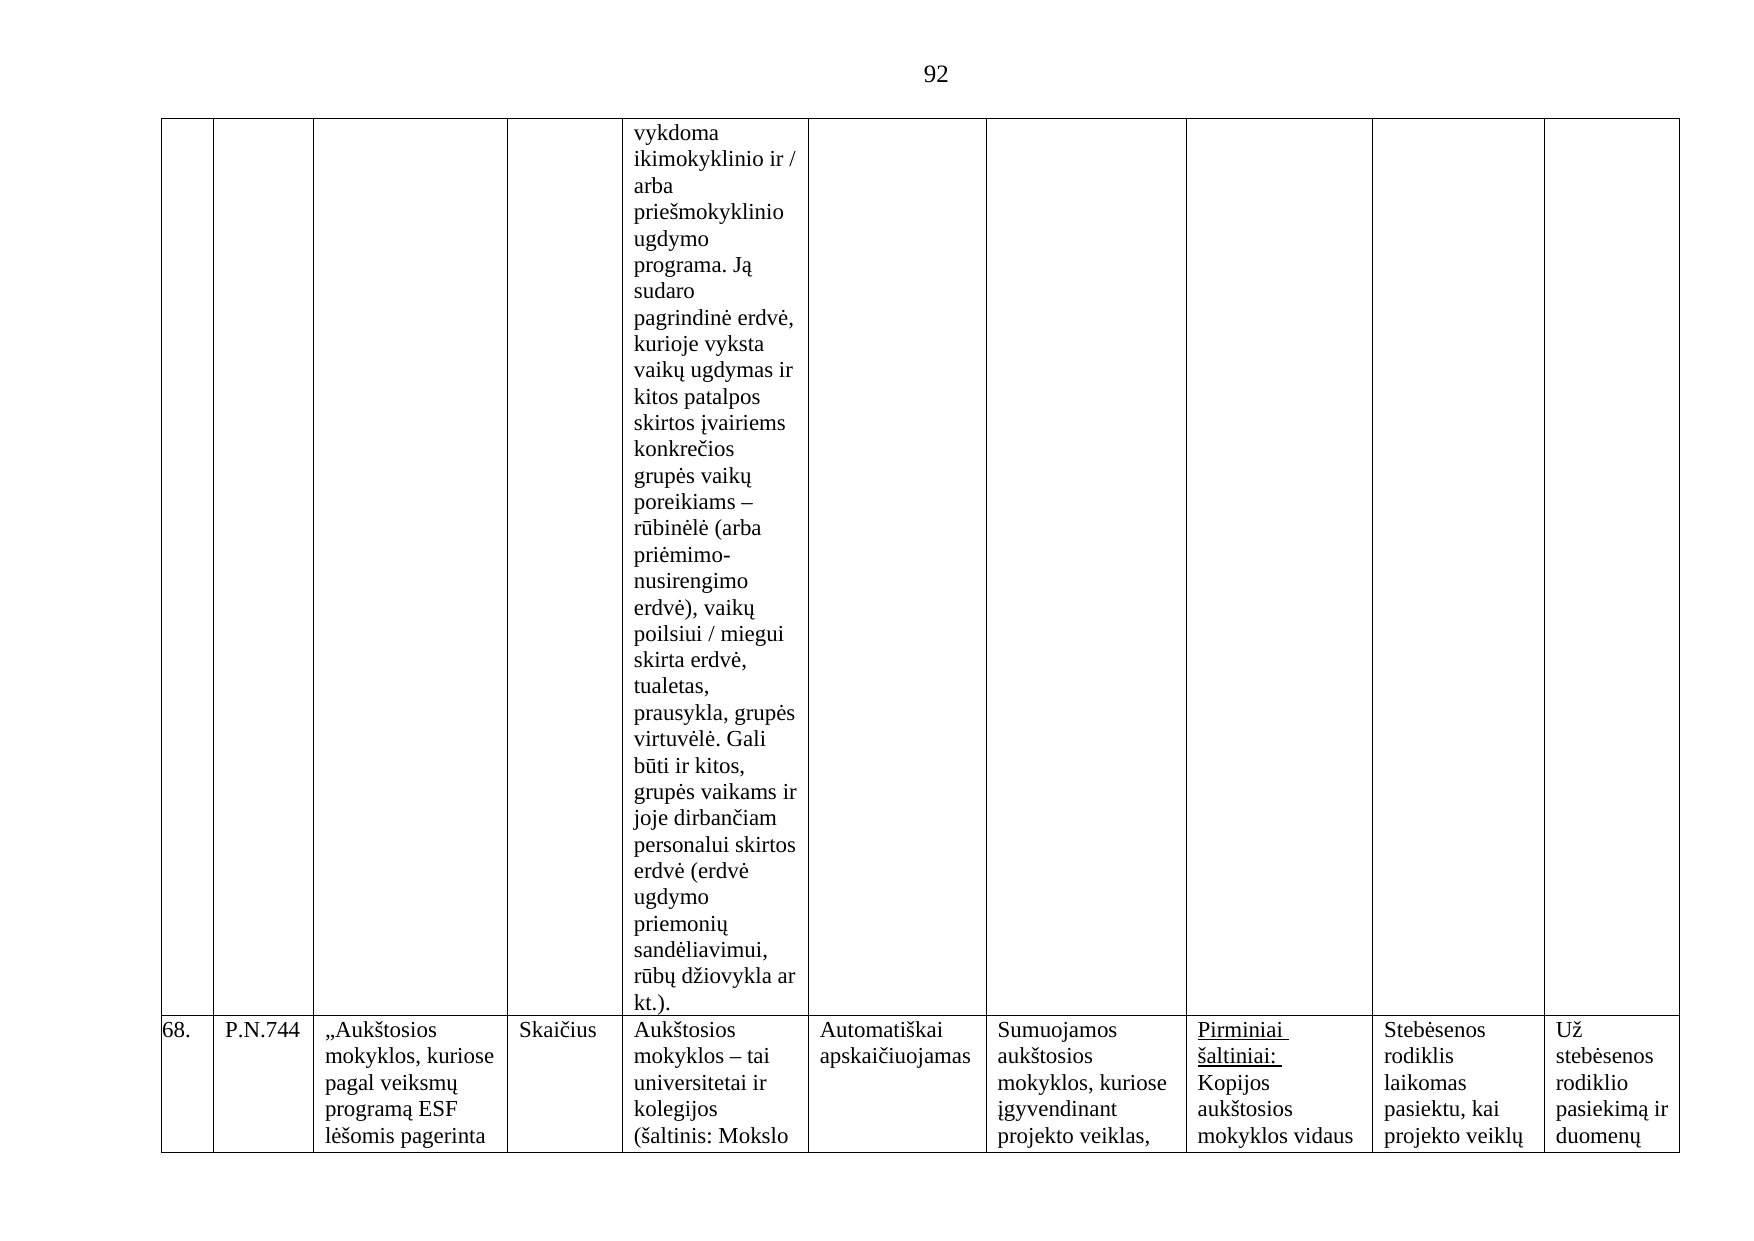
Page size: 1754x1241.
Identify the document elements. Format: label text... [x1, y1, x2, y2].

table_cell Automatiškai apskaičiuojamas [809, 1016, 986, 1152]
table_cell Pirminiai šaltiniai: Kopijos aukštosios mokyklos vidaus [1187, 1016, 1372, 1152]
table_cell P.N.744 [214, 1016, 313, 1152]
table_cell Skaičius [508, 1016, 622, 1152]
table_cell „Aukštosios mokyklos, kuriose pagal veiksmų programą ESF lėšomis pagerinta [314, 1016, 507, 1152]
table_cell [214, 119, 313, 1015]
table_cell 68. [162, 1016, 213, 1152]
table_cell Už stebėsenos rodiklio pasiekimą ir duomenų [1545, 1016, 1679, 1152]
table_cell [987, 119, 1186, 1015]
table_cell [809, 119, 986, 1015]
table_cell [162, 119, 213, 1015]
table_cell [1373, 119, 1544, 1015]
table_cell [1545, 119, 1679, 1015]
table_cell [1187, 119, 1372, 1015]
table_cell Sumuojamos aukštosios mokyklos, kuriose įgyvendinant projekto veiklas, [987, 1016, 1186, 1152]
table_cell Aukštosios mokyklos – tai universitetai ir kolegijos (šaltinis: Mokslo [623, 1016, 808, 1152]
table_cell Stebėsenos rodiklis laikomas pasiektu, kai projekto veiklų [1373, 1016, 1544, 1152]
table_cell vykdoma ikimokyklinio ir / arba priešmokyklinio ugdymo programa. Ją sudaro pagrindinė erdvė, kurioje vyksta vaikų ugdymas ir kitos patalpos skirtos įvairiems konkrečios grupės vaikų poreikiams – rūbinėlė (arba priėmimo-nusirengimo erdvė), vaikų poilsiui / miegui skirta erdvė, tualetas, prausykla, grupės virtuvėlė. Gali būti ir kitos, grupės vaikams ir joje dirbančiam personalui skirtos erdvė (erdvė ugdymo priemonių sandėliavimui, rūbų džiovykla ar kt.). [623, 119, 808, 1015]
table_cell [314, 119, 507, 1015]
table_cell [508, 119, 622, 1015]
